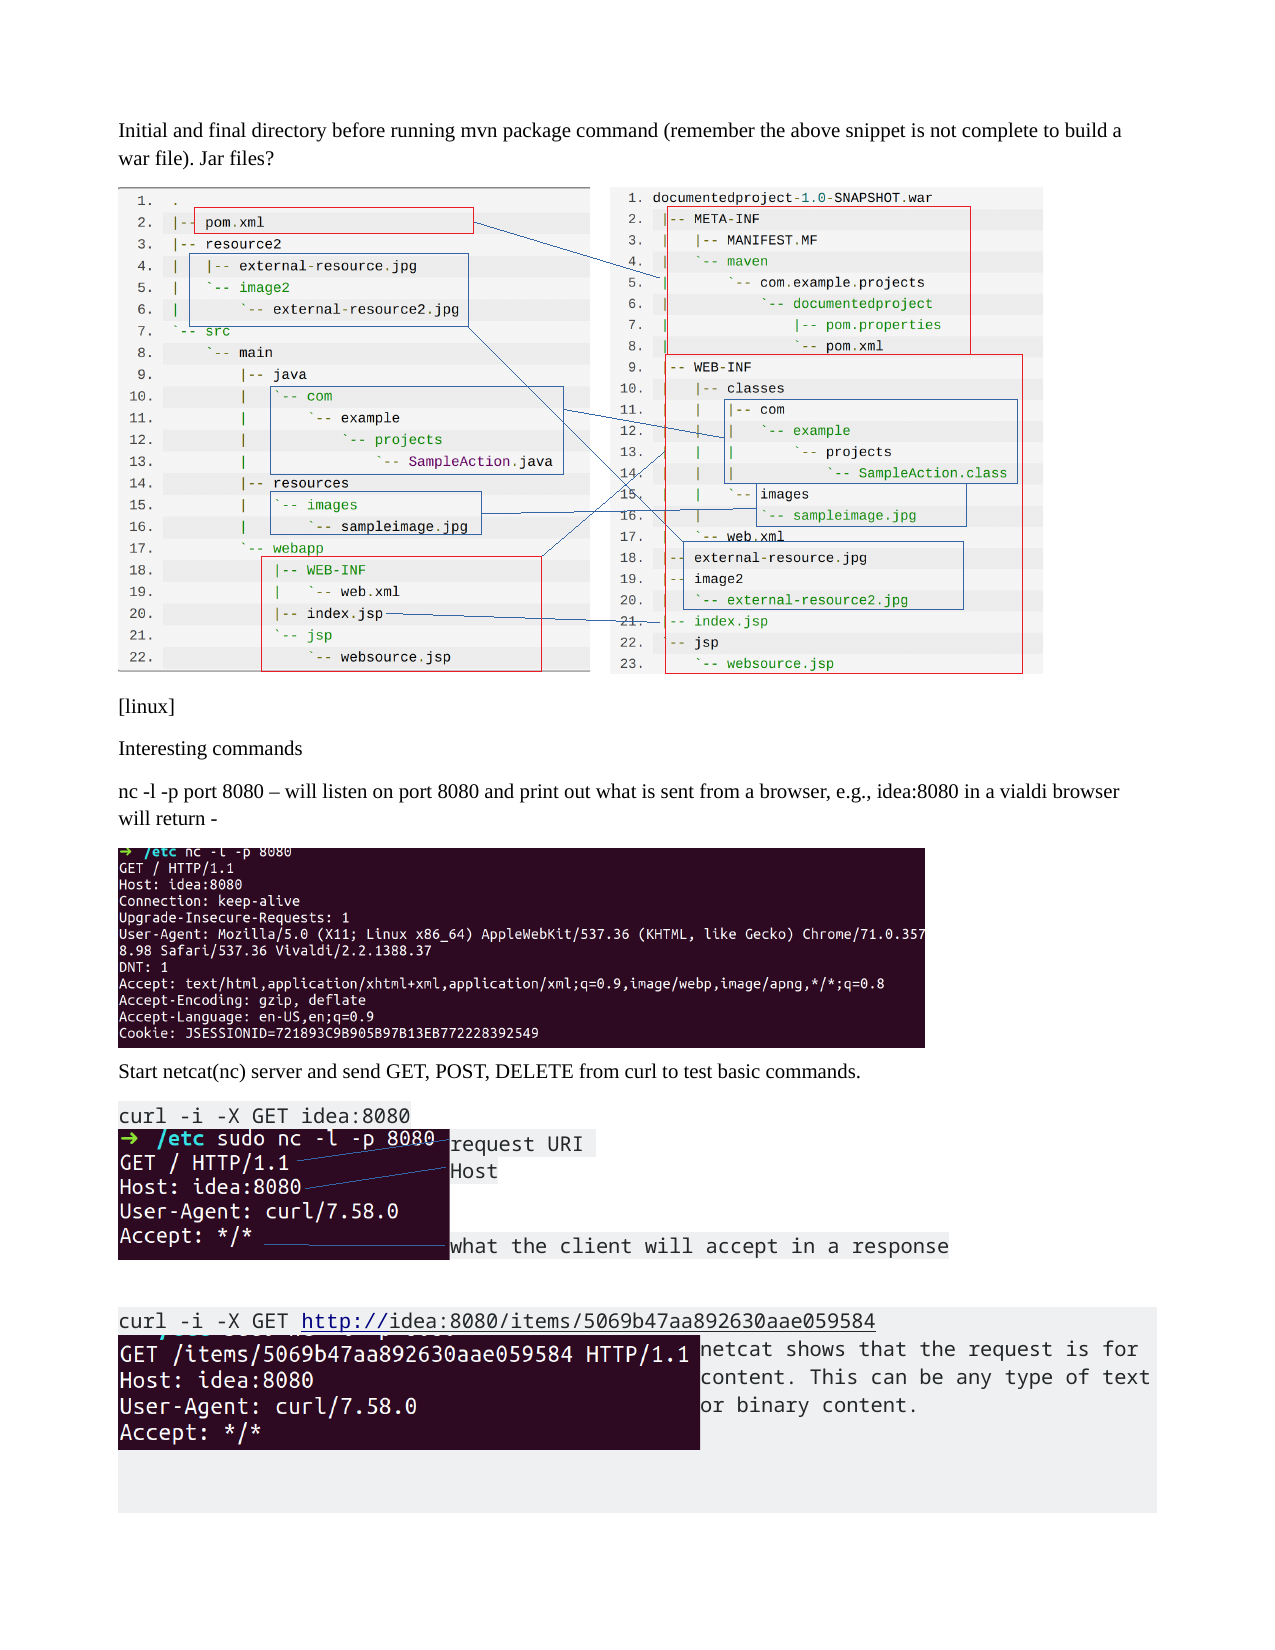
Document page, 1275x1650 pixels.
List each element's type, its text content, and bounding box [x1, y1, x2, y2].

picture [118, 848, 925, 1048]
text request URI [450, 1129, 1157, 1157]
text Host [450, 1157, 1157, 1184]
picture [668, 207, 970, 354]
text curl -i -X GET http://idea:8080/items/5069b47aa892630aae059584 [118, 1307, 1157, 1335]
text nc -l -p port 8080 – will listen on port 8080 and print out what is sent from a browser, e.g., idea:8080 in a vialdi browser will return - [118, 778, 1157, 830]
text Interesting commands [118, 736, 1157, 760]
text netcat shows that the request is for content. This can be any type of text or binary content. [700, 1335, 1157, 1418]
picture [262, 557, 541, 671]
text curl -i -X GET idea:8080 [118, 1101, 1157, 1129]
picture [666, 355, 1022, 673]
picture [118, 1335, 700, 1450]
text Start netcat(nc) server and send GET, POST, DELETE from curl to test basic commands. [118, 1059, 1157, 1083]
picture [610, 187, 1044, 674]
picture [118, 187, 590, 672]
text Initial and final directory before running mvn package command (remember the above snippet is not complete to build a war file). Jar files? [118, 118, 1157, 170]
text what the client will accept in a response [450, 1232, 1157, 1259]
picture [118, 1129, 450, 1260]
text [linux] [118, 694, 1157, 718]
